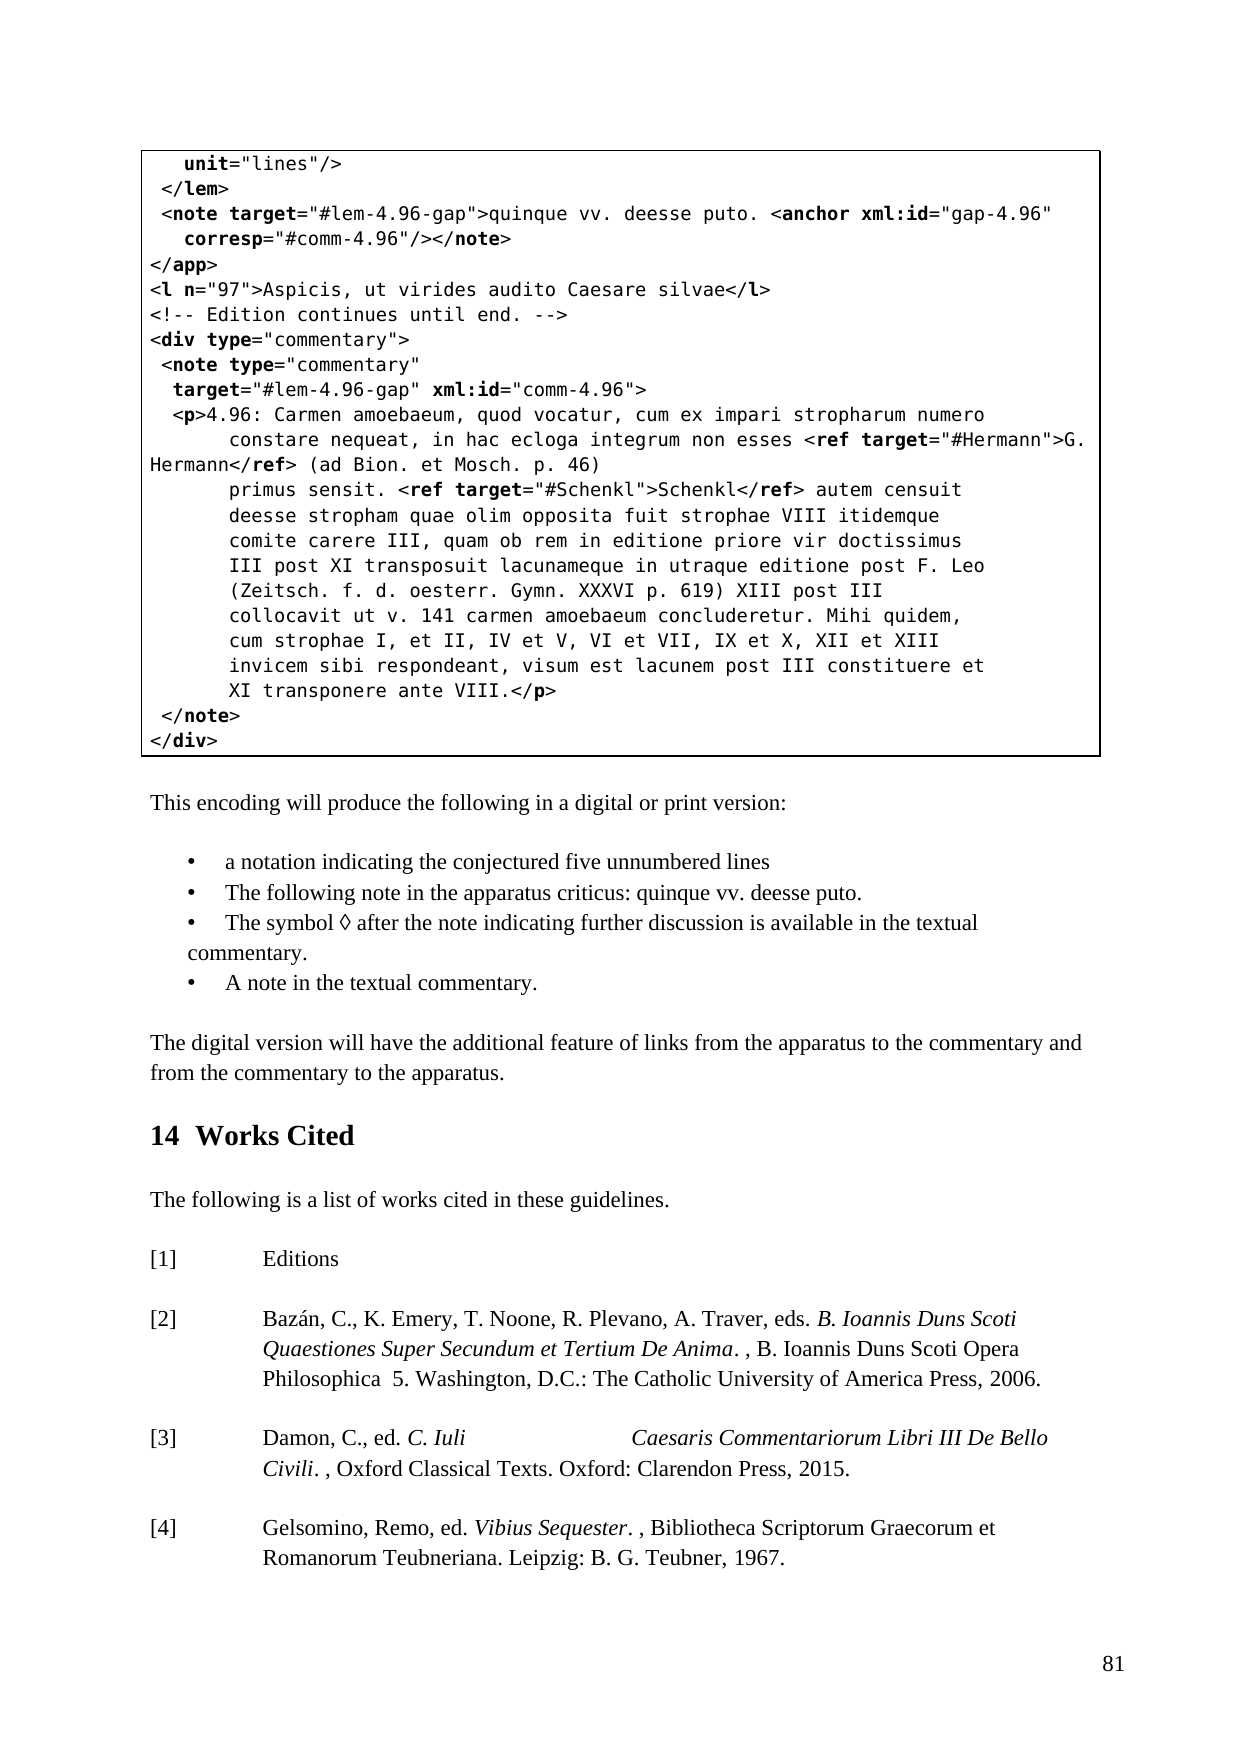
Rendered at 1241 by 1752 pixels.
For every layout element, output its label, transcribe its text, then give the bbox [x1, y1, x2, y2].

list Bazán, C., K. Emery, T. Noone, R. Plevano, A. Traver, eds. B. Ioannis Duns Scoti Quaestiones Super Secundum et Tertium De Anima. , B. Ioannis Duns Scoti Opera Philosophica 5. Washington, D.C.: The Catholic University of America Press, 2006. [150, 1304, 1090, 1391]
text unit="lines"/> </lem> <note target="#lem-4.96-gap">quinque vv. deesse puto. <anchor xml:id="gap-4.96" corresp="#comm-4.96"/></note> </app> <l n="97">Aspicis, ut virides audito Caesare silvae</l> <!-- Edition continues until end. --> <div type="commentary"> <note type="commentary" target="#lem-4.96-gap" xml:id="comm-4.96"> <p>4.96: Carmen amoebaeum, quod vocatur, cum ex impari stropharum numero constare nequeat, in hac ecloga integrum non esses <ref target="#Hermann">G. Hermann</ref> (ad Bion. et Mosch. p. 46) primus sensit. <ref target="#Schenkl">Schenkl</ref> autem censuit deesse stropham quae olim opposita fuit strophae VIII itidemque comite carere III, quam ob rem in editione priore vir doctissimus III post XI transposuit lacunameque in utraque editione post F. Leo (Zeitsch. f. d. oesterr. Gymn. XXXVI p. 619) XIII post III collocavit ut v. 141 carmen amoebaeum concluderetur. Mihi quidem, cum strophae I, et II, IV et V, VI et VII, IX et X, XII et XIII invicem sibi respondeant, visum est lacunem post III constituere et XI transponere ante VIII.</p> </note> </div> [142, 151, 1099, 755]
text The digital version will have the additional feature of links from the apparatus to the commentary and from the commentary to the apparatus. [150, 1028, 1090, 1085]
list A note in the textual commentary. [187, 969, 1090, 996]
text The following is a list of works cited in these guidelines. [150, 1186, 1090, 1212]
text This encoding will produce the following in a digital or print version: [150, 789, 1090, 815]
list Gelsomino, Remo, ed. Vibius Sequester. , Bibliotheca Scriptorum Graecorum et Romanorum Teubneriana. Leipzig: B. G. Teubner, 1967. [150, 1514, 1090, 1571]
list a notation indicating the conjectured five unnumbered lines [187, 848, 1090, 875]
list Editions [150, 1245, 1090, 1272]
list The following note in the apparatus criticus: quinque vv. deesse puto. [187, 878, 1090, 905]
subtitle Works Cited [150, 1118, 1090, 1152]
list The symbol ◊ after the note indicating further discussion is available in the textual commentary. [187, 909, 1090, 965]
list Damon, C., ed. C. Iuli Caesaris Commentariorum Libri III De Bello Civili. , Oxford Classical Texts. Oxford: Clarendon Press, 2015. [150, 1424, 1090, 1481]
